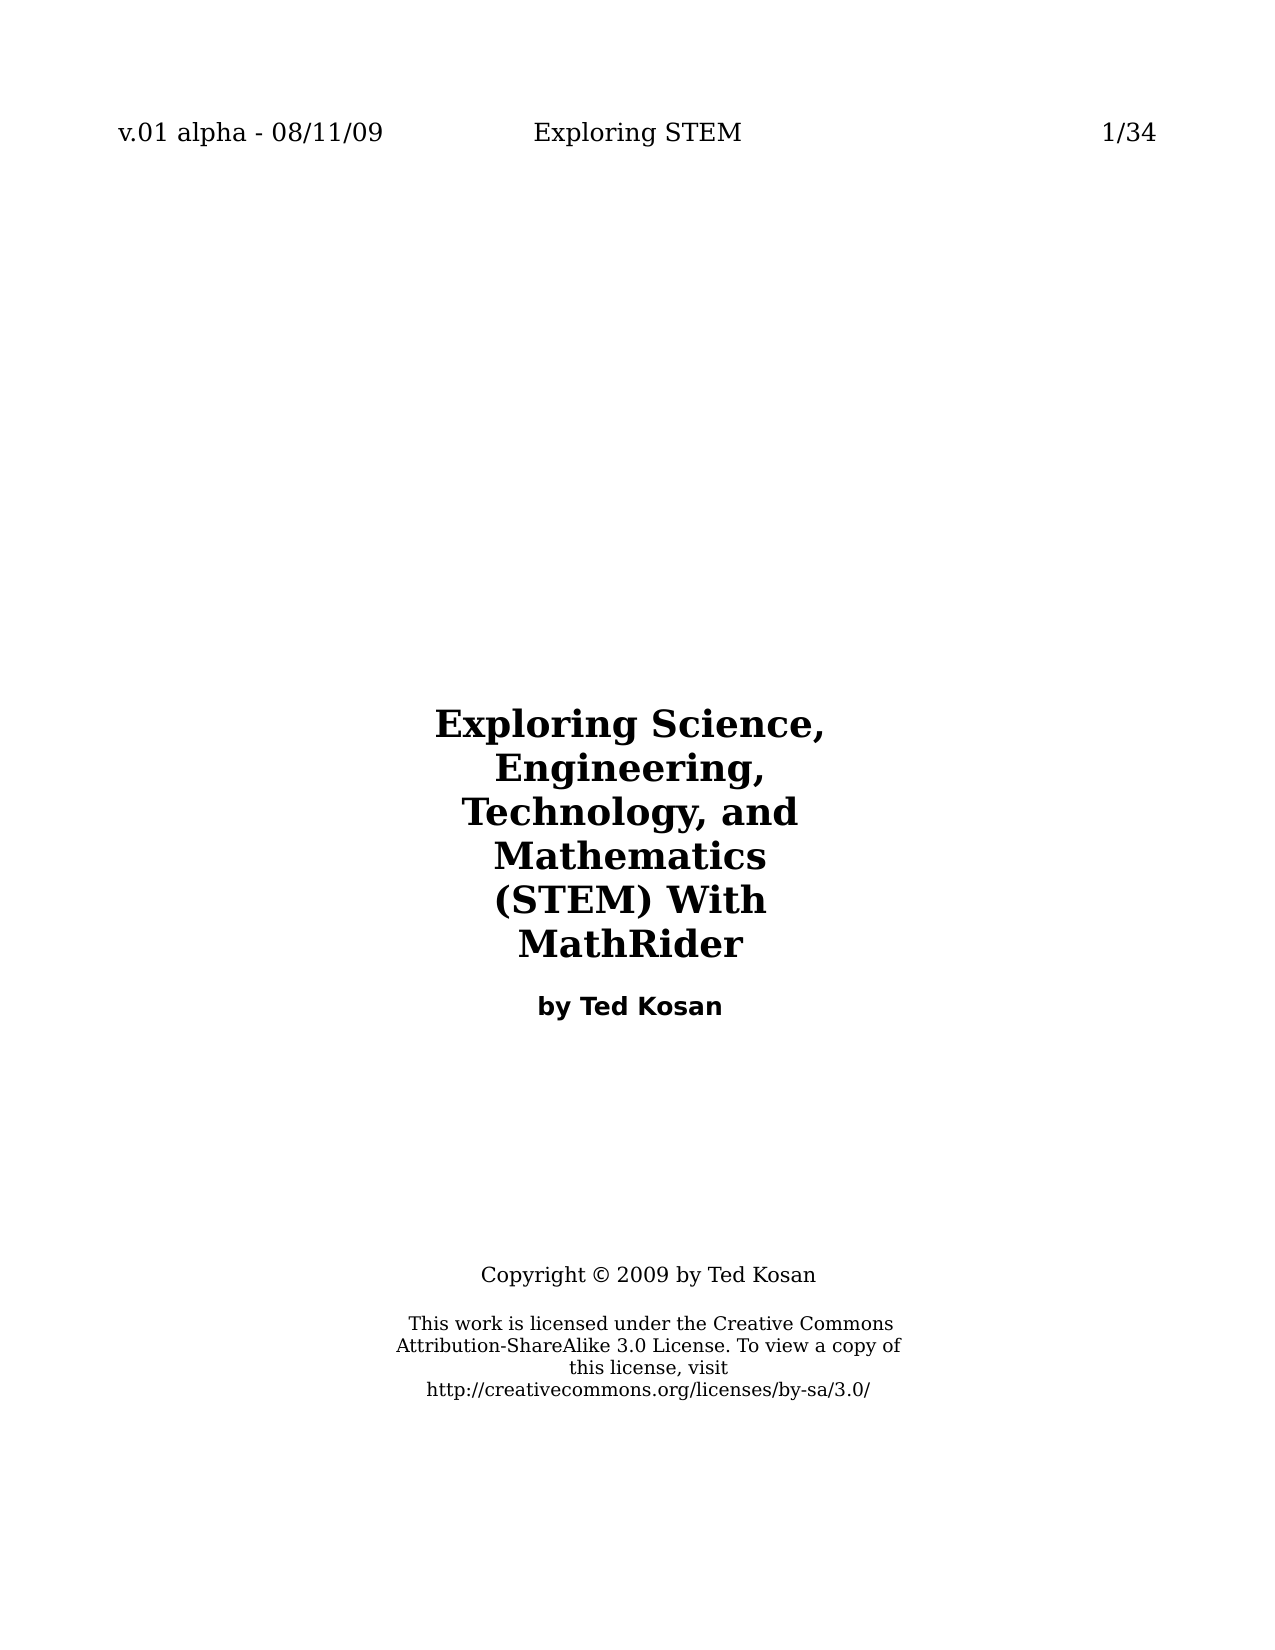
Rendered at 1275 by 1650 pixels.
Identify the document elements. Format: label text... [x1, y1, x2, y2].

text This work is licensed under the Creative Commons Attribution-ShareAlike 3.0 License. To view a copy of this license, visit http://creativecommons.org/licenses/by-sa/3.0/ [382, 1313, 915, 1401]
text Exploring Science, Engineering, Technology, and Mathematics (STEM) With MathRider [427, 702, 832, 967]
text Copyright © 2009 by Ted Kosan [382, 1260, 915, 1289]
text by Ted Kosan [427, 992, 832, 1021]
